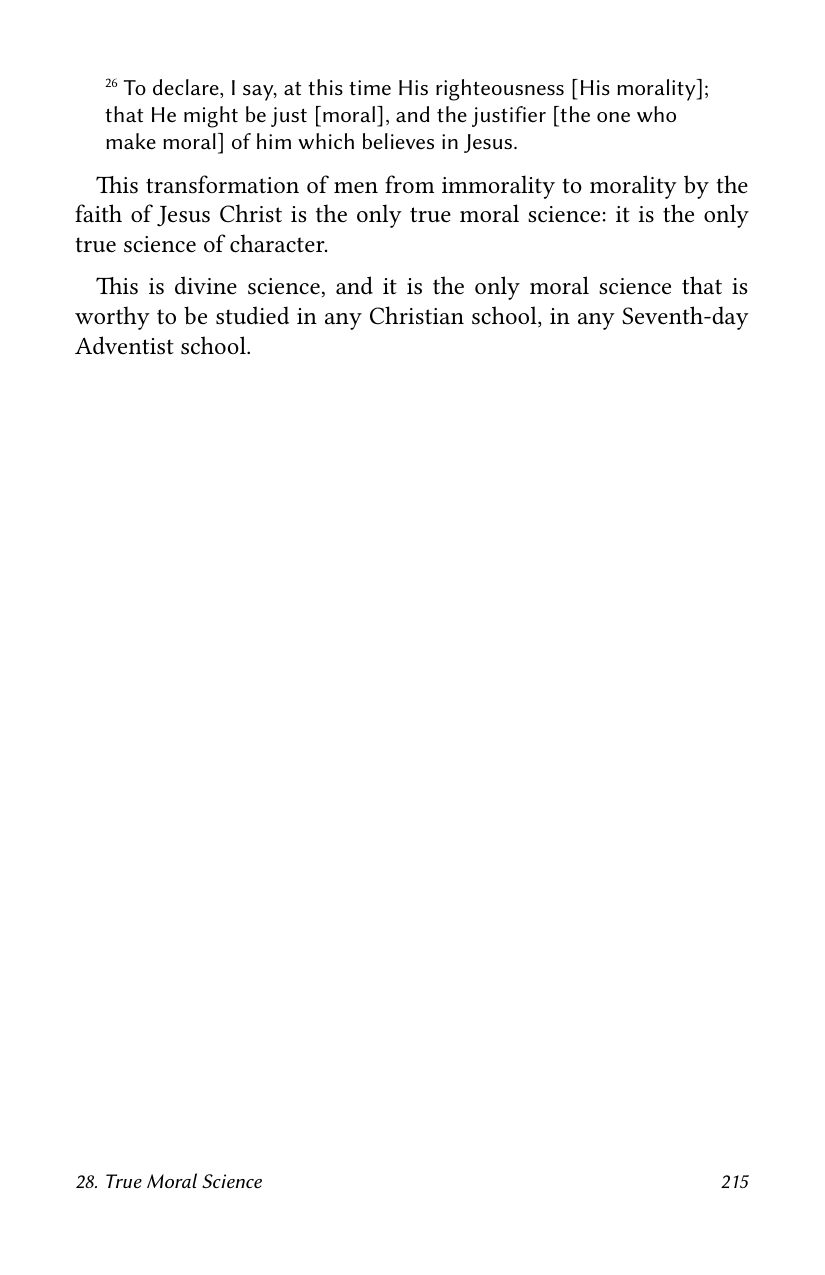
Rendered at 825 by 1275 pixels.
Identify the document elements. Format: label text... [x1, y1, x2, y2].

text 26 To declare, I say, at this time His righteousness [His morality]; that He might be just [moral], and the justifier [the one who make moral] of him which believes in Jesus. [105, 75, 720, 155]
text This transformation of men from immorality to morality by the faith of Jesus Christ is the only true moral science: it is the only true science of character. [75, 171, 750, 259]
text This is divine science, and it is the only moral science that is worthy to be studied in any Christian school, in any Seventh-day Adventist school. [75, 272, 750, 361]
